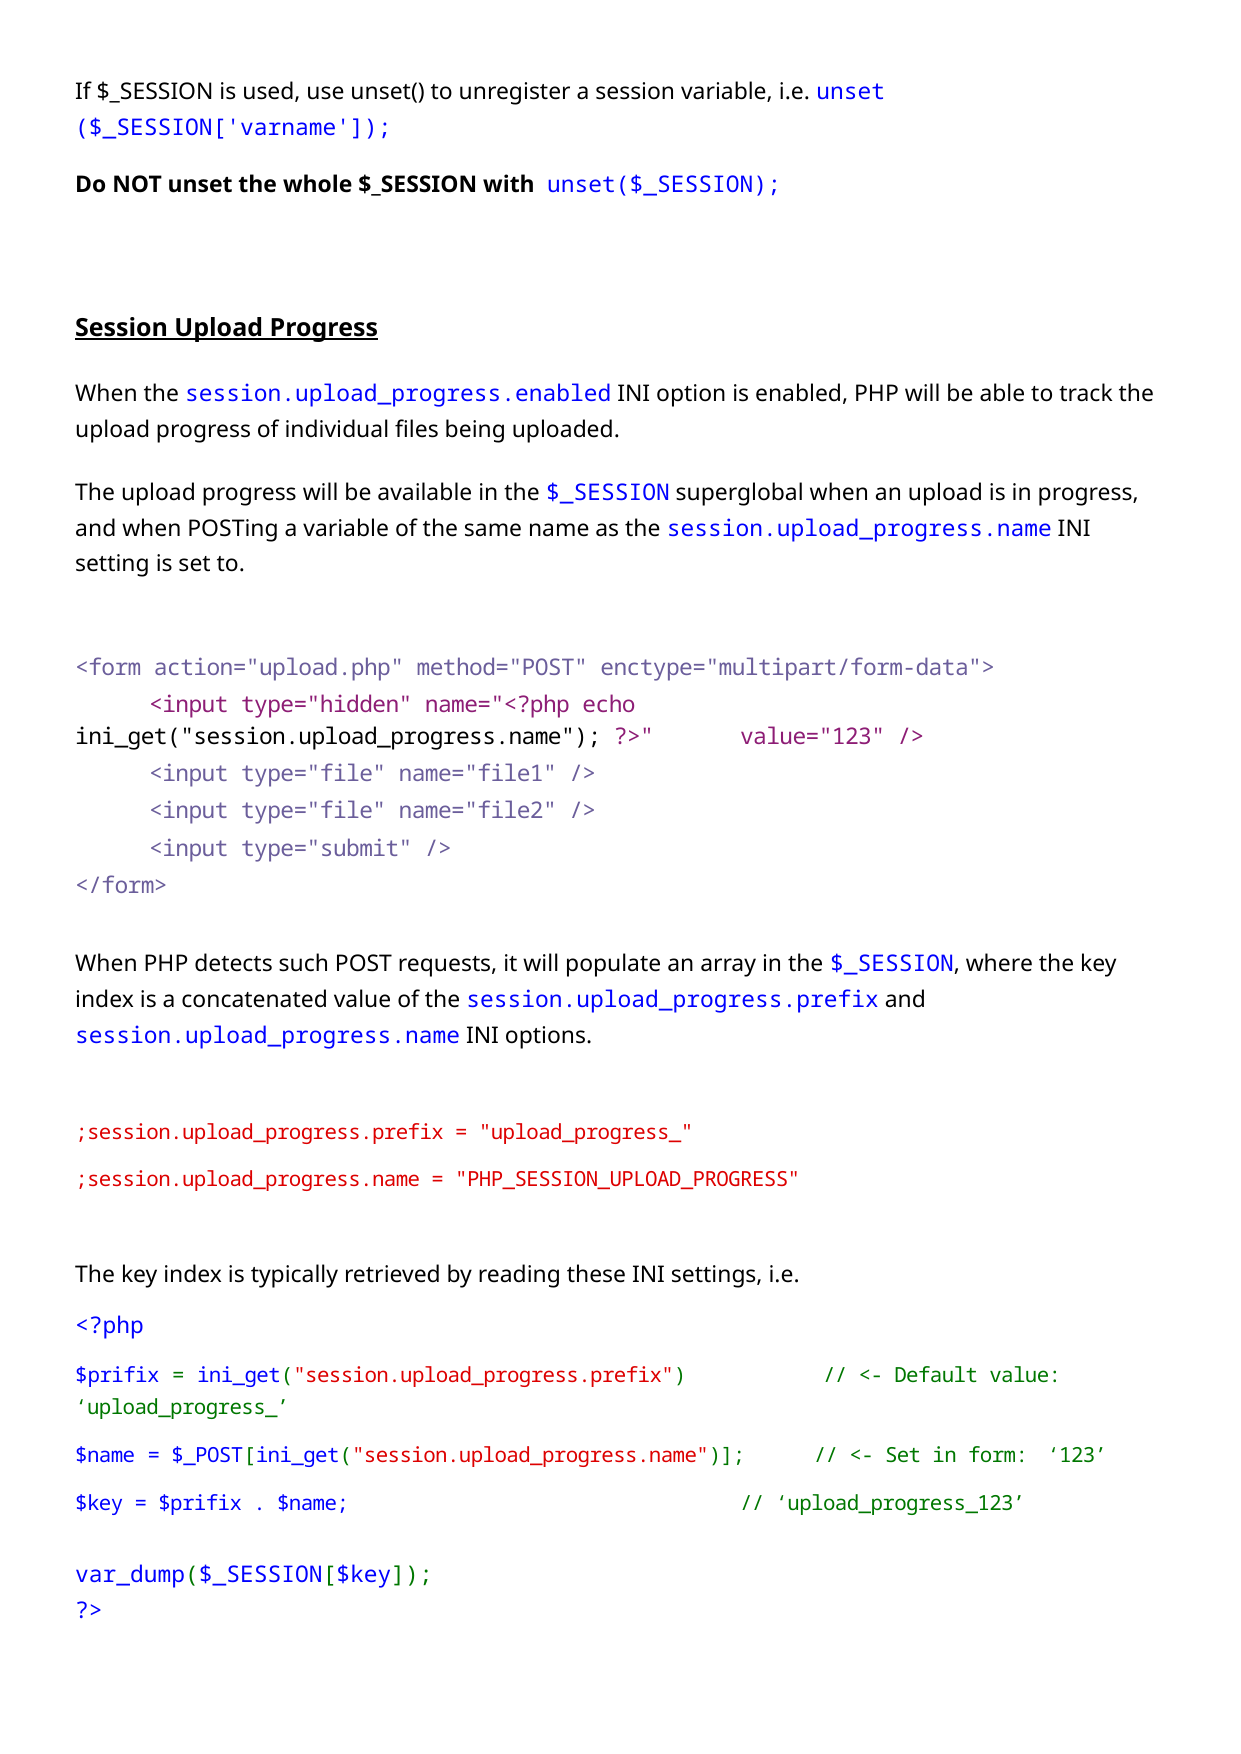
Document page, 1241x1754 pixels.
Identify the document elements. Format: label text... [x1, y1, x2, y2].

text </form> [75, 869, 1166, 900]
text <input type="file" name="file1" /> [75, 757, 1166, 788]
text <?php [75, 1309, 1166, 1340]
text var_dump($_SESSION[$key]); [75, 1558, 1166, 1589]
text The upload progress will be available in the $_SESSION superglobal when an upload is in progress, and when POSTing a variable of the same name as the session.upload_progress.name INI setting is set to. [75, 476, 1166, 579]
text The key index is typically retrieved by reading these INI settings, i.e. [75, 1258, 1166, 1290]
text ;session.upload_progress.prefix = "upload_progress_" [75, 1117, 1166, 1145]
text ?> [75, 1594, 1166, 1625]
text $key = $prifix . $name; // ‘upload_progress_123’ [75, 1488, 1166, 1516]
text When PHP detects such POST requests, it will populate an array in the $_SESSION, where the key index is a concatenated value of the session.upload_progress.prefix and session.upload_progress.name INI options. [75, 947, 1166, 1050]
text $name = $_POST[ini_get("session.upload_progress.name")]; // <- Set in form: ‘123’ [75, 1440, 1166, 1468]
text <form action="upload.php" method="POST" enctype="multipart/form-data"> [75, 651, 1166, 682]
text <input type="submit" /> [75, 832, 1166, 863]
text <input type="file" name="file2" /> [75, 794, 1166, 826]
text Do NOT unset the whole $_SESSION with unset($_SESSION); [75, 168, 1166, 199]
text If $_SESSION is used, use unset() to unregister a session variable, i.e. unset ($_SESSION['varname']); [75, 75, 1166, 142]
subtitle Session Upload Progress [75, 309, 1166, 344]
text ;session.upload_progress.name = "PHP_SESSION_UPLOAD_PROGRESS" [75, 1164, 1166, 1192]
text <input type="hidden" name="<?php echo ini_get("session.upload_progress.name"); ?>" value="123" /> [75, 688, 1166, 751]
text $prifix = ini_get("session.upload_progress.prefix") // <- Default value: ‘upload_progress_’ [75, 1360, 1166, 1421]
text When the session.upload_progress.enabled INI option is enabled, PHP will be able to track the upload progress of individual files being uploaded. [75, 377, 1166, 444]
